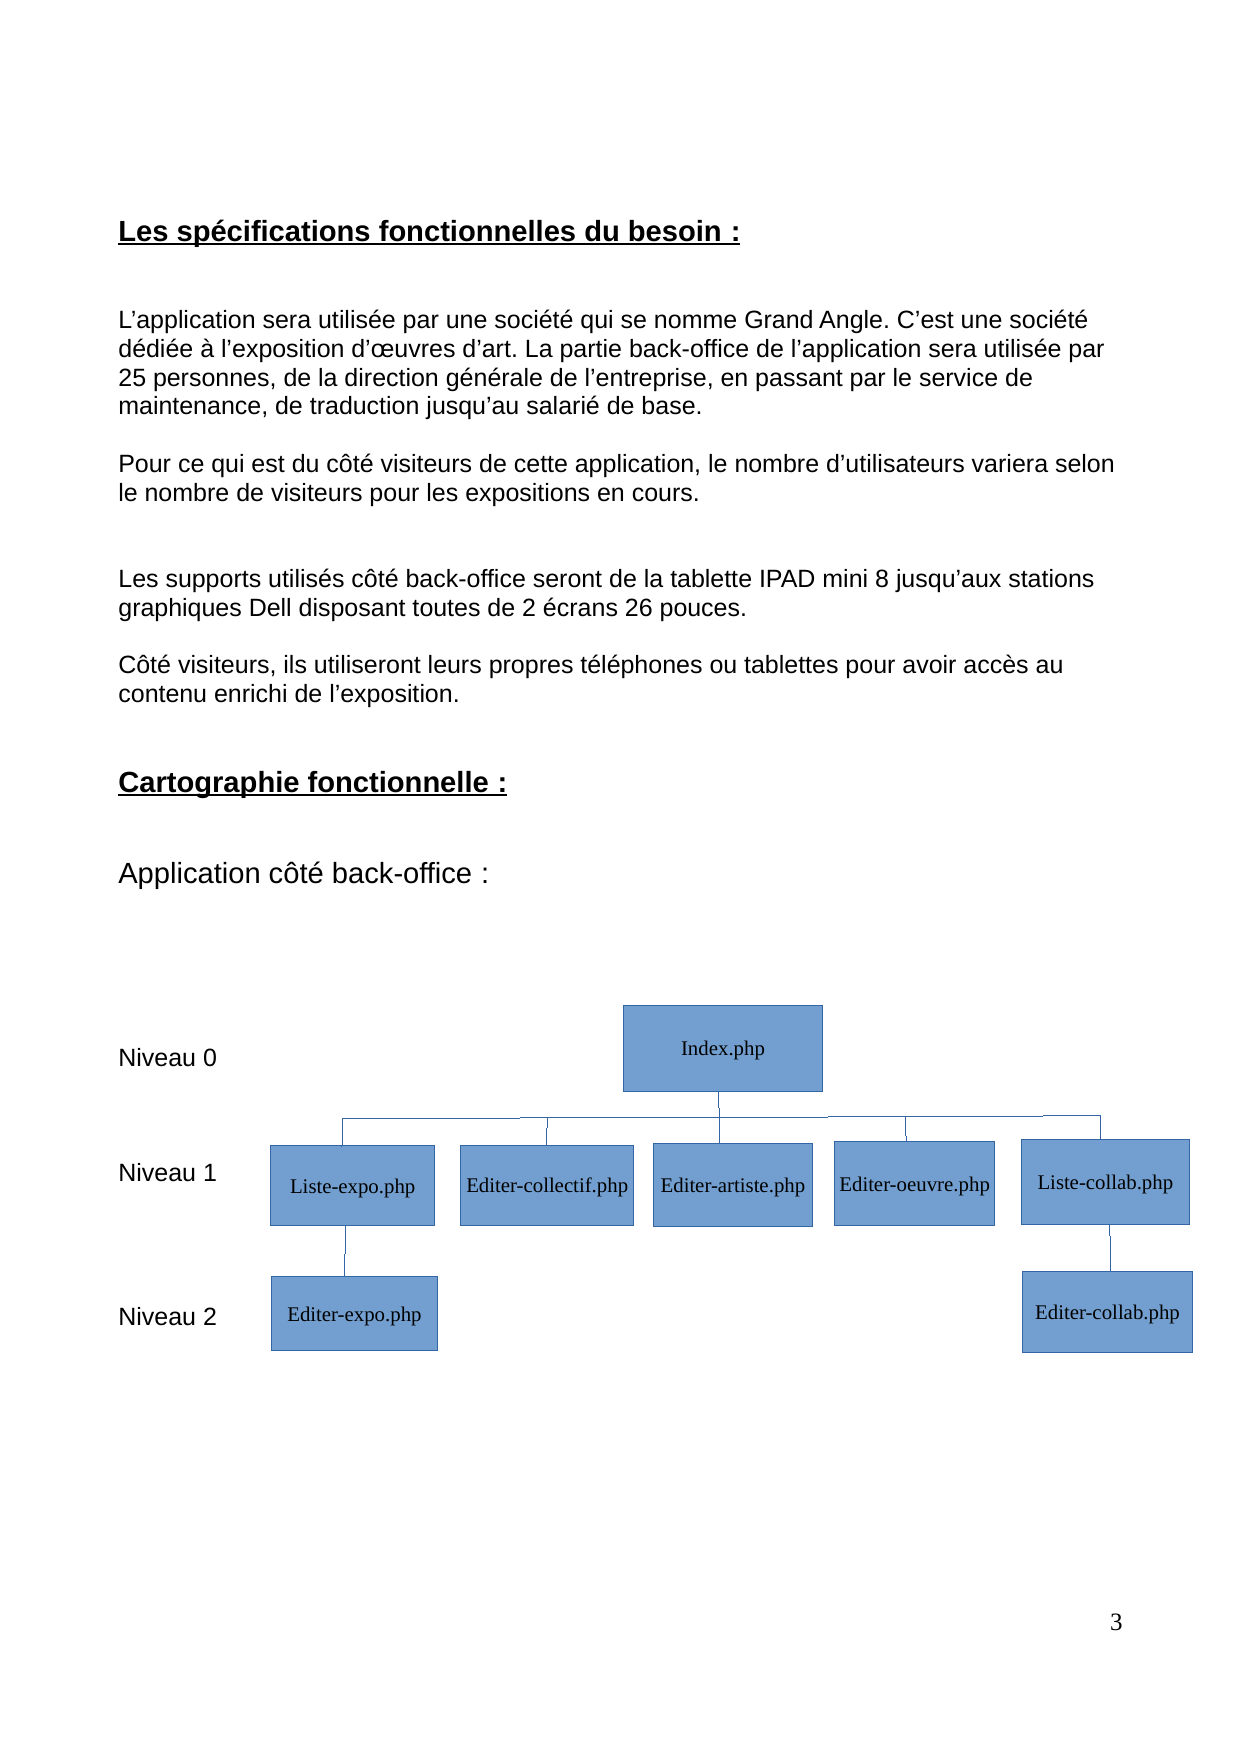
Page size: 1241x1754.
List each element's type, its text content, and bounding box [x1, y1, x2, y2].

text [995, 1158, 1021, 1187]
text Niveau 0 [118, 1043, 623, 1072]
text Côté visiteurs, ils utiliseront leurs propres téléphones ou tablettes pour avoir accès au contenu enrichi de l’exposition. [118, 650, 1122, 707]
text Pour ce qui est du côté visiteurs de cette application, le nombre d’utilisateurs variera selon le nombre de visiteurs pour les expositions en cours. [118, 449, 1122, 506]
text Application côté back-office : [118, 856, 1122, 889]
text Les spécifications fonctionnelles du besoin : [118, 214, 1122, 247]
text [634, 1158, 653, 1187]
text [823, 1043, 1122, 1072]
text [813, 1158, 834, 1187]
text L’application sera utilisée par une société qui se nomme Grand Angle. C’est une société dédiée à l’exposition d’œuvres d’art. La partie back-office de l’application sera utilisée par 25 personnes, de la direction générale de l’entreprise, en passant par le service de maintenance, de traduction jusqu’au salarié de base. [118, 305, 1122, 420]
text Les supports utilisés côté back-office seront de la tablette IPAD mini 8 jusqu’aux stations graphiques Dell disposant toutes de 2 écrans 26 pouces. [118, 564, 1122, 621]
text Cartographie fonctionnelle : [118, 765, 1122, 798]
text Niveau 1 [118, 1158, 270, 1187]
text Niveau 2 [118, 1302, 271, 1330]
text [435, 1158, 460, 1187]
text [438, 1302, 1022, 1330]
